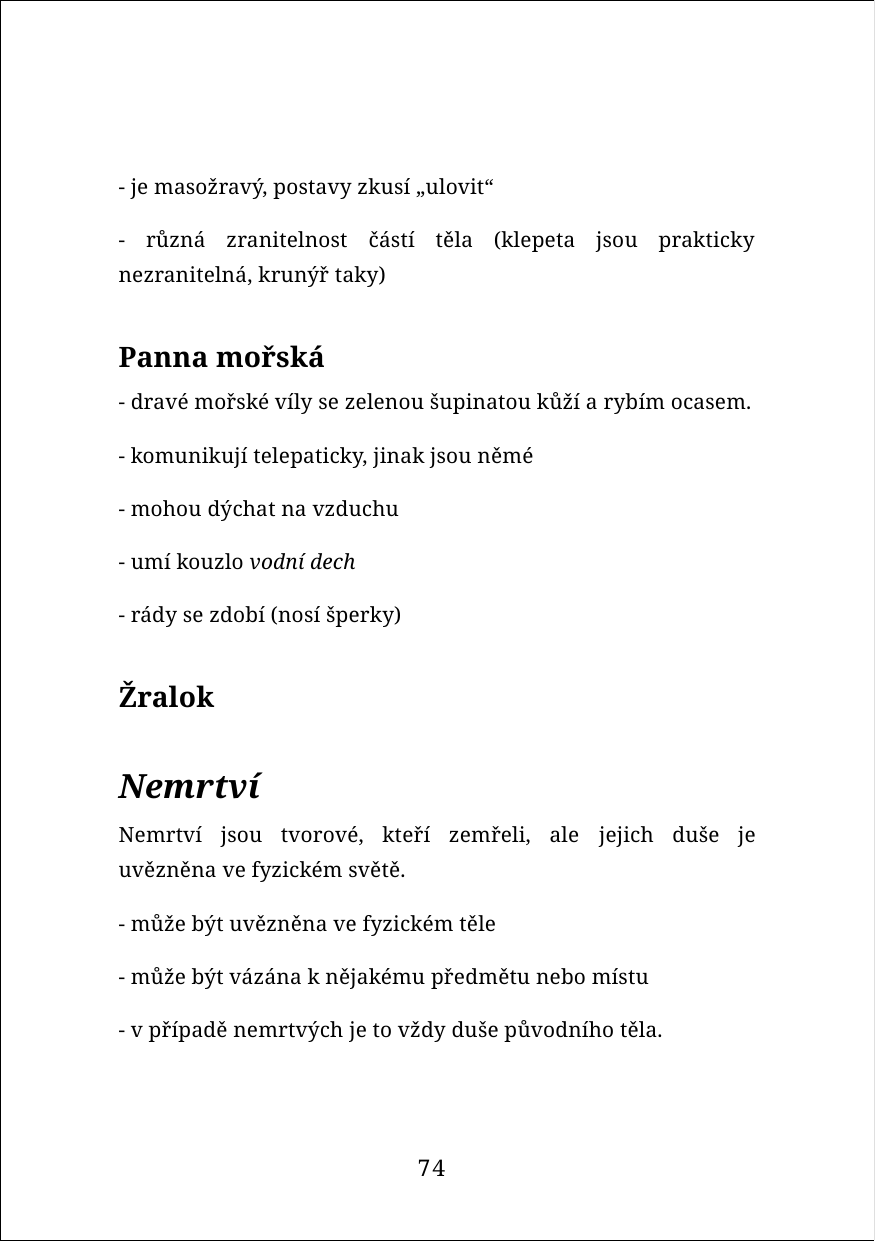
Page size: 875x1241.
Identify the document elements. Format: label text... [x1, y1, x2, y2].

text - může být uvězněna ve fyzickém těle [118, 909, 756, 937]
text - mohou dýchat na vzduchu [118, 494, 756, 522]
text - v případě nemrtvých je to vždy duše původního těla. [118, 1015, 756, 1044]
text - je masožravý, postavy zkusí „ulovit“ [118, 172, 756, 200]
subtitle Nemrtví [118, 763, 756, 808]
text - může být vázána k nějakému předmětu nebo místu [118, 962, 756, 991]
text - umí kouzlo vodní dech [118, 547, 756, 576]
subtitle Panna mořská [118, 337, 756, 376]
text - různá zranitelnost částí těla (klepeta jsou prakticky nezranitelná, krunýř taky) [118, 225, 756, 289]
subtitle Žralok [118, 677, 756, 716]
text - rády se zdobí (nosí šperky) [118, 600, 756, 629]
text Nemrtví jsou tvorové, kteří zemřeli, ale jejich duše je uvězněna ve fyzickém světě. [118, 820, 756, 884]
text - komunikují telepaticky, jinak jsou němé [118, 441, 756, 469]
text - dravé mořské víly se zelenou šupinatou kůží a rybím ocasem. [118, 387, 756, 416]
